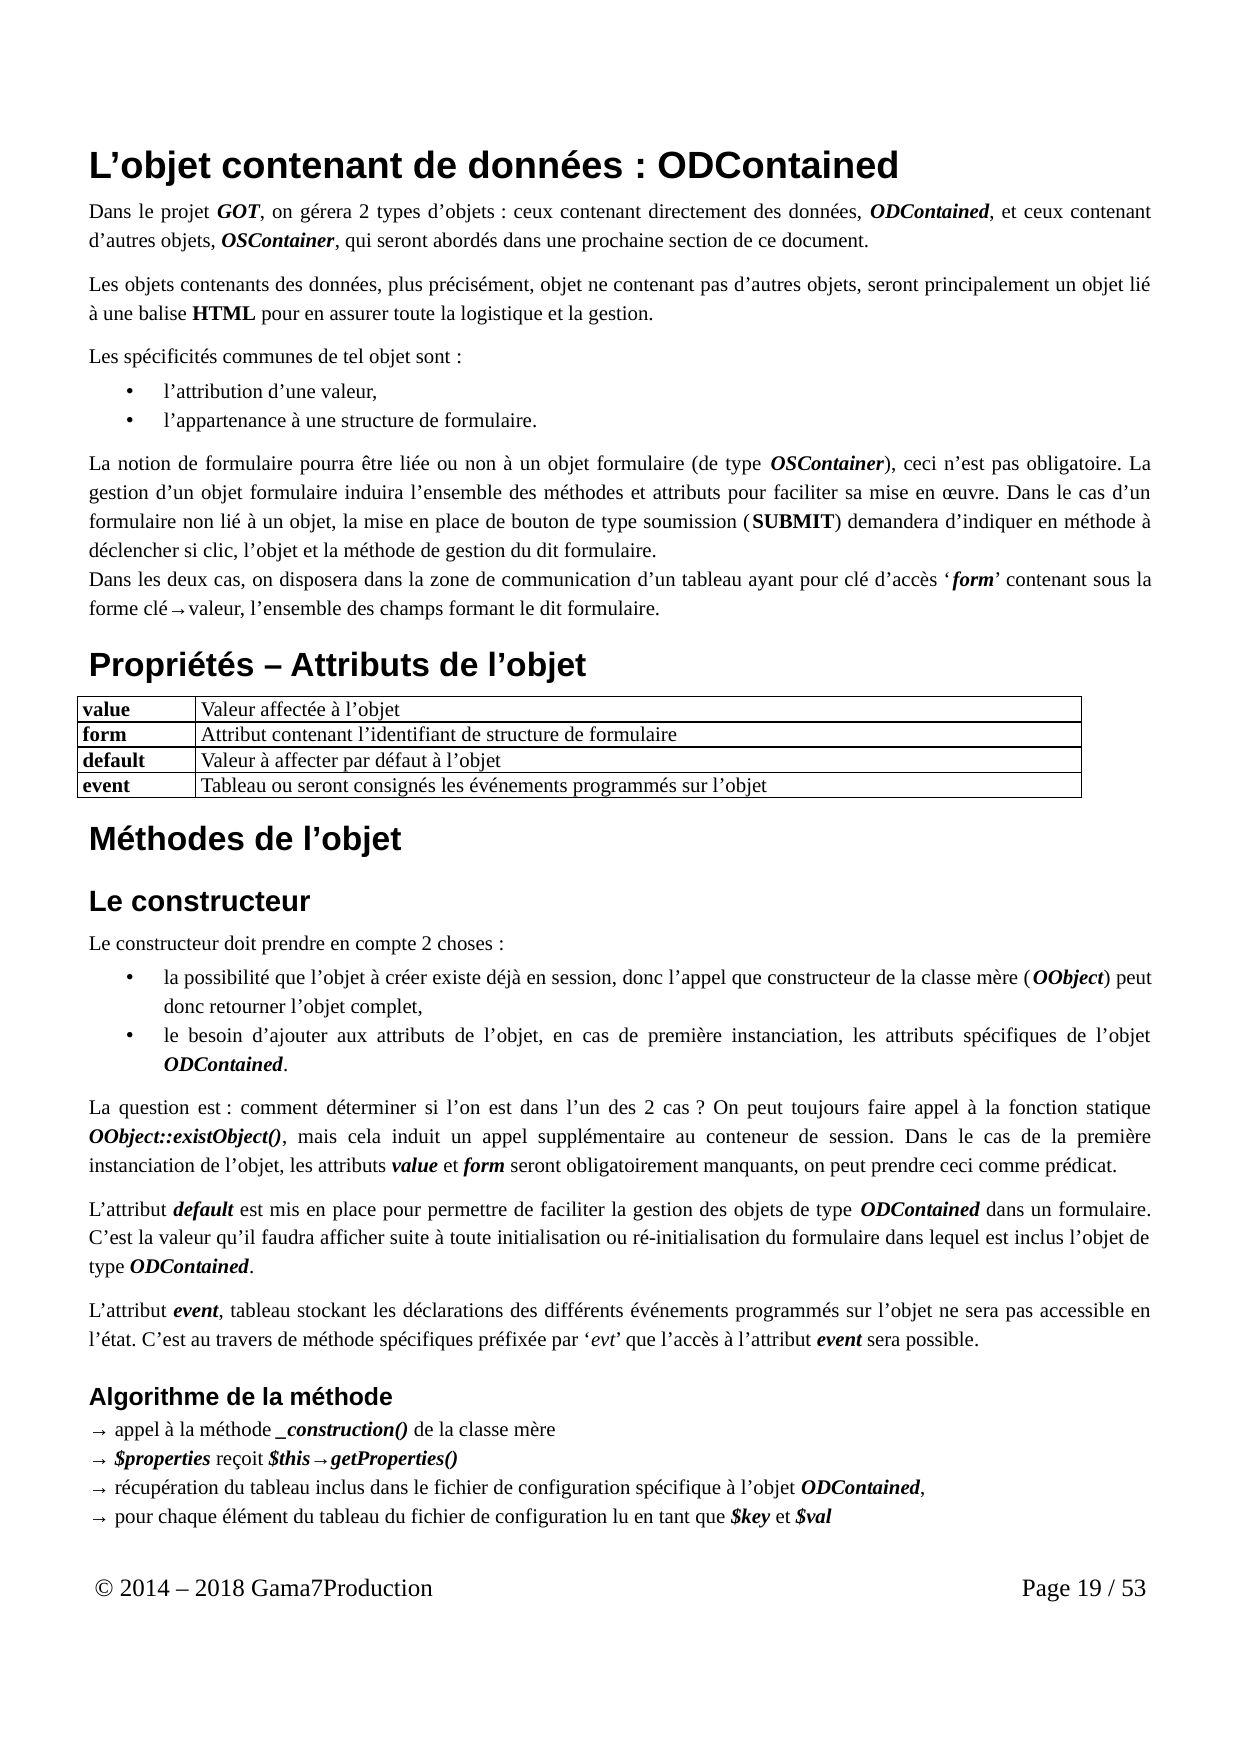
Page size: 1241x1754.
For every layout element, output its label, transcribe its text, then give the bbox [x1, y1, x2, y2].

list le besoin d’ajouter aux attributs de l’objet, en cas de première instanciation, les attributs spécifiques de l’objet ODContained. [126, 1023, 1152, 1076]
text L’attribut default est mis en place pour permettre de faciliter la gestion des objets de type ODContained dans un formulaire. C’est la valeur qu’il faudra afficher suite à toute initialisation ou ré-initialisation du formulaire dans lequel est inclus l’objet de type ODContained. [88, 1196, 1152, 1278]
table_header Valeur affectée à l’objet [196, 697, 1081, 721]
text La notion de formulaire pourra être liée ou non à un objet formulaire (de type OSContainer), ceci n’est pas obligatoire. La gestion d’un objet formulaire induira l’ensemble des méthodes et attributs pour faciliter sa mise en œuvre. Dans le cas d’un formulaire non lié à un objet, la mise en place de bouton de type soumission (SUBMIT) demandera d’indiquer en méthode à déclencher si clic, l’objet et la méthode de gestion du dit formulaire. [88, 451, 1152, 562]
table_cell default [78, 748, 195, 772]
text L’attribut event, tableau stockant les déclarations des différents événements programmés sur l’objet ne sera pas accessible en l’état. C’est au travers de méthode spécifiques préfixée par ‘evt’ que l’accès à l’attribut event sera possible. [88, 1298, 1152, 1351]
subtitle L’objet contenant de données : ODContained [88, 143, 1152, 187]
table_cell Tableau ou seront consignés les événements programmés sur l’objet [196, 773, 1081, 797]
table_header value [78, 697, 195, 721]
list l’attribution d’une valeur, [126, 379, 1152, 403]
subtitle Méthodes de l’objet [88, 818, 1152, 857]
text → appel à la méthode _construction() de la classe mère [88, 1417, 1152, 1441]
text → pour chaque élément du tableau du fichier de configuration lu en tant que $key et $val [88, 1504, 1152, 1528]
subtitle Le constructeur [88, 884, 1152, 918]
table_cell Attribut contenant l’identifiant de structure de formulaire [196, 723, 1081, 746]
list l’appartenance à une structure de formulaire. [126, 407, 1152, 432]
text Les spécificités communes de tel objet sont : [88, 344, 1152, 368]
text Les objets contenants des données, plus précisément, objet ne contenant pas d’autres objets, seront principalement un objet lié à une balise HTML pour en assurer toute la logistique et la gestion. [88, 272, 1152, 324]
table_cell Valeur à affecter par défaut à l’objet [196, 748, 1081, 772]
subtitle Algorithme de la méthode [88, 1382, 1152, 1411]
text → récupération du tableau inclus dans le fichier de configuration spécifique à l’objet ODContained, [88, 1475, 1152, 1499]
text Dans le projet GOT, on gérera 2 types d’objets : ceux contenant directement des données, ODContained, et ceux contenant d’autres objets, OSContainer, qui seront abordés dans une prochaine section de ce document. [88, 199, 1152, 252]
table_cell form [78, 723, 195, 746]
text Dans les deux cas, on disposera dans la zone de communication d’un tableau ayant pour clé d’accès ‘form’ contenant sous la forme clé→valeur, l’ensemble des champs formant le dit formulaire. [88, 567, 1152, 619]
text → $properties reçoit $this→getProperties() [88, 1446, 1152, 1470]
table_cell event [78, 773, 195, 797]
subtitle Propriétés – Attributs de l’objet [88, 645, 1152, 684]
text Le constructeur doit prendre en compte 2 choses : [88, 931, 1152, 954]
text La question est : comment déterminer si l’on est dans l’un des 2 cas ? On peut toujours faire appel à la fonction statique OObject::existObject(), mais cela induit un appel supplémentaire au conteneur de session. Dans le cas de la première instanciation de l’objet, les attributs value et form seront obligatoirement manquants, on peut prendre ceci comme prédicat. [88, 1095, 1152, 1177]
list la possibilité que l’objet à créer existe déjà en session, donc l’appel que constructeur de la classe mère (OObject) peut donc retourner l’objet complet, [126, 965, 1152, 1018]
